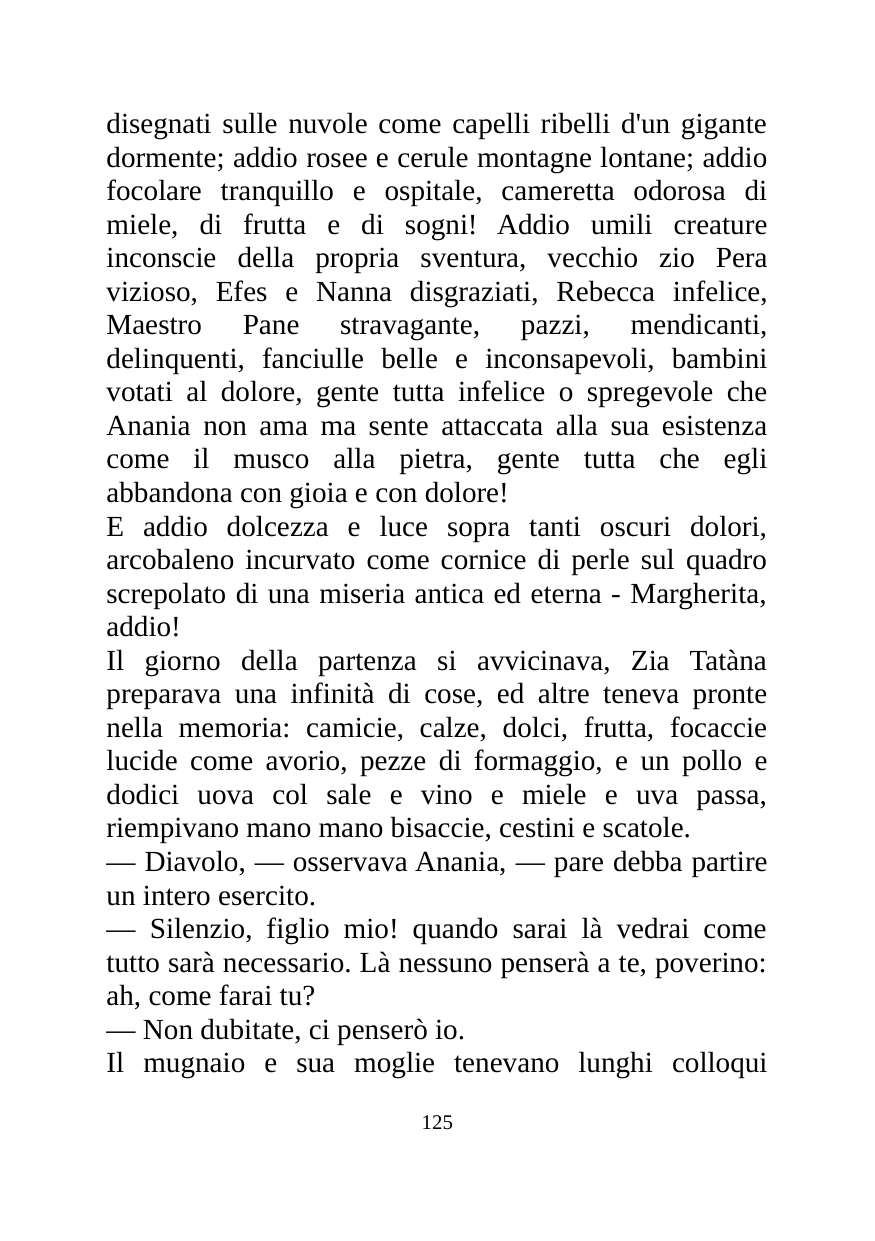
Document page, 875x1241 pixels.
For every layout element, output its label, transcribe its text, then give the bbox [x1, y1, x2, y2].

text — Non dubitate, ci penserò io. [106, 1012, 768, 1045]
text — Silenzio, figlio mio! quando sarai là vedrai come tutto sarà necessario. Là nessuno penserà a te, poverino: ah, come farai tu? [106, 911, 768, 1012]
text Il mugnaio e sua moglie tenevano lunghi colloqui [106, 1045, 768, 1079]
text Il giorno della partenza si avvicinava, Zia Tatàna preparava una infinità di cose, ed altre teneva pronte nella memoria: camicie, calze, dolci, frutta, focaccie lucide come avorio, pezze di formaggio, e un pollo e dodici uova col sale e vino e miele e uva passa, riempivano mano mano bisaccie, cestini e scatole. [106, 643, 768, 844]
text E addio dolcezza e luce sopra tanti oscuri dolori, arcobaleno incurvato come cornice di perle sul quadro screpolato di una miseria antica ed eterna - Margherita, addio! [106, 509, 768, 643]
text — Diavolo, — osservava Anania, — pare debba partire un intero esercito. [106, 844, 768, 911]
text disegnati sulle nuvole come capelli ribelli d'un gigante dormente; addio rosee e cerule montagne lontane; addio focolare tranquillo e ospitale, cameretta odorosa di miele, di frutta e di sogni! Addio umili creature inconscie della propria sventura, vecchio zio Pera vizioso, Efes e Nanna disgraziati, Rebecca infelice, Maestro Pane stravagante, pazzi, mendicanti, delinquenti, fanciulle belle e inconsapevoli, bambini votati al dolore, gente tutta infelice o spregevole che Anania non ama ma sente attaccata alla sua esistenza come il musco alla pietra, gente tutta che egli abbandona con gioia e con dolore! [106, 106, 768, 509]
